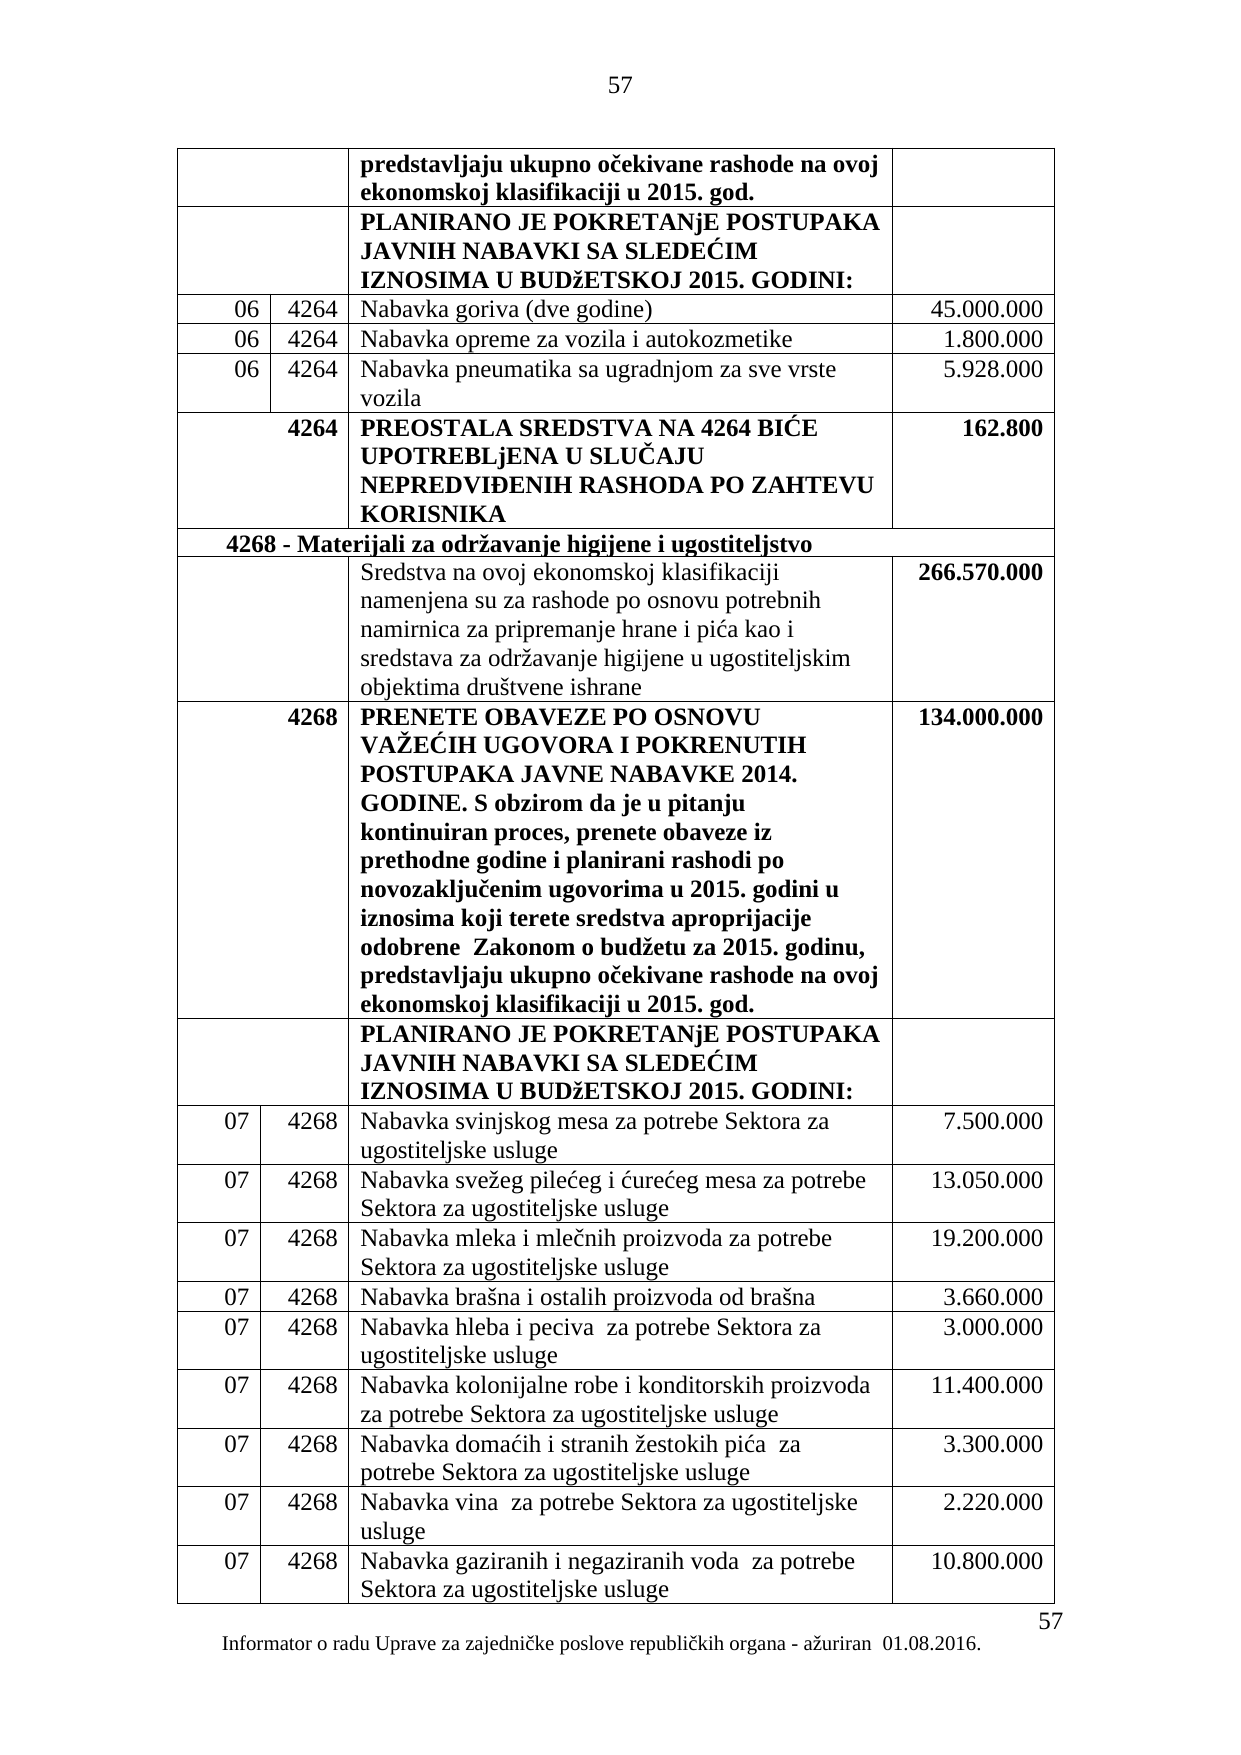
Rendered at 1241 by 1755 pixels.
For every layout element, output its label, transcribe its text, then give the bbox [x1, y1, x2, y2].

table_cell PRENETE OBAVEZE PO OSNOVU VAŽEĆIH UGOVORA I POKRENUTIH POSTUPAKA JAVNE NABAVKE 2014. GODINE. S obzirom da je u pitanju kontinuiran proces, prenete obaveze iz prethodne godine i planirani rashodi po novozaklјučenim ugovorima u 2015. godini u iznosima koji terete sredstva aproprijacije odobrene Zakonom o budžetu za 2015. godinu, predstavlјaju ukupno očekivane rashode na ovoj ekonomskoj klasifikaciji u 2015. god. [349, 702, 892, 1018]
table_cell Nabavka svinjskog mesa za potrebe Sektora za ugostitelјske usluge [349, 1106, 892, 1164]
table_cell [893, 149, 1054, 206]
table_cell 4264 [271, 354, 348, 412]
table_cell Nabavka vina za potrebe Sektora za ugostitelјske usluge [349, 1487, 892, 1545]
table_cell Nabavka mleka i mlečnih proizvoda za potrebe Sektora za ugostitelјske usluge [349, 1223, 892, 1281]
table_cell 4268 [261, 1282, 348, 1311]
table_cell 07 [178, 1282, 260, 1311]
table_cell 4264 [271, 324, 348, 353]
table_cell 7.500.000 [893, 1106, 1054, 1164]
table_cell 06 [178, 324, 270, 353]
table_cell 4264 [178, 413, 348, 528]
table_cell 134.000.000 [893, 702, 1054, 1018]
table_cell Nabavka brašna i ostalih proizvoda od brašna [349, 1282, 892, 1311]
table_cell Sredstva na ovoj ekonomskoj klasifikaciji namenjena su za rashode po osnovu potrebnih namirnica za pripremanje hrane i pića kao i sredstava za održavanje higijene u ugostitelјskim objektima društvene ishrane [349, 557, 892, 701]
table_cell 07 [178, 1546, 260, 1603]
table_cell 11.400.000 [893, 1370, 1054, 1428]
table_cell 4268 [178, 702, 348, 1018]
table_cell Nabavka svežeg pilećeg i ćurećeg mesa za potrebe Sektora za ugostitelјske usluge [349, 1165, 892, 1222]
table_cell 3.660.000 [893, 1282, 1054, 1311]
table_cell Nabavka pneumatika sa ugradnjom za sve vrste vozila [349, 354, 892, 412]
table_cell 13.050.000 [893, 1165, 1054, 1222]
table_cell 07 [178, 1165, 260, 1222]
table_cell Nabavka goriva (dve godine) [349, 295, 892, 323]
table_cell 1.800.000 [893, 324, 1054, 353]
table_cell [178, 149, 348, 206]
table_cell predstavlјaju ukupno očekivane rashode na ovoj ekonomskoj klasifikaciji u 2015. god. [349, 149, 892, 206]
table_cell 4268 [261, 1106, 348, 1164]
table_cell 3.300.000 [893, 1429, 1054, 1486]
table_cell 10.800.000 [893, 1546, 1054, 1603]
table_cell Nabavka gaziranih i negaziranih voda za potrebe Sektora za ugostitelјske usluge [349, 1546, 892, 1603]
table_cell 5.928.000 [893, 354, 1054, 412]
table_cell 4268 [261, 1487, 348, 1545]
table_cell Nabavka kolonijalne robe i konditorskih proizvoda za potrebe Sektora za ugostitelјske usluge [349, 1370, 892, 1428]
table_cell 06 [178, 354, 270, 412]
table_cell [893, 1019, 1054, 1105]
table_cell 3.000.000 [893, 1312, 1054, 1369]
table_cell Nabavka opreme za vozila i autokozmetike [349, 324, 892, 353]
table_cell 4268 [261, 1312, 348, 1369]
table_cell 266.570.000 [893, 557, 1054, 701]
table_cell PLANIRANO JE POKRETANјE POSTUPAKA JAVNIH NABAVKI SA SLEDEĆIM IZNOSIMA U BUDžETSKOJ 2015. GODINI: [349, 1019, 892, 1105]
table_cell 162.800 [893, 413, 1054, 528]
table_cell 19.200.000 [893, 1223, 1054, 1281]
table_cell 4268 [261, 1370, 348, 1428]
table_cell PLANIRANO JE POKRETANјE POSTUPAKA JAVNIH NABAVKI SA SLEDEĆIM IZNOSIMA U BUDžETSKOJ 2015. GODINI: [349, 207, 892, 293]
table_cell 07 [178, 1487, 260, 1545]
table_cell [178, 1019, 348, 1105]
table_cell [178, 207, 348, 293]
table_cell 07 [178, 1106, 260, 1164]
table_cell PREOSTALA SREDSTVA NA 4264 BIĆE UPOTREBLjENA U SLUČAJU NEPREDVIĐENIH RASHODA PO ZAHTEVU KORISNIKA [349, 413, 892, 528]
table_cell 07 [178, 1370, 260, 1428]
table_cell 4264 [271, 295, 348, 323]
table_cell Nabavka hleba i peciva za potrebe Sektora za ugostitelјske usluge [349, 1312, 892, 1369]
table_cell 45.000.000 [893, 295, 1054, 323]
table_cell 4268 [261, 1165, 348, 1222]
table_cell [893, 207, 1054, 293]
table_cell 07 [178, 1223, 260, 1281]
table_cell 4268 - Materijali za održavanje higijene i ugostitelјstvo [178, 529, 1054, 556]
table_cell [178, 557, 348, 701]
table_cell 2.220.000 [893, 1487, 1054, 1545]
table_cell 07 [178, 1429, 260, 1486]
table_cell 4268 [261, 1429, 348, 1486]
table_cell Nabavka domaćih i stranih žestokih pića za potrebe Sektora za ugostitelјske usluge [349, 1429, 892, 1486]
table_cell 4268 [261, 1546, 348, 1603]
table_cell 06 [178, 295, 270, 323]
table_cell 07 [178, 1312, 260, 1369]
table_cell 4268 [261, 1223, 348, 1281]
